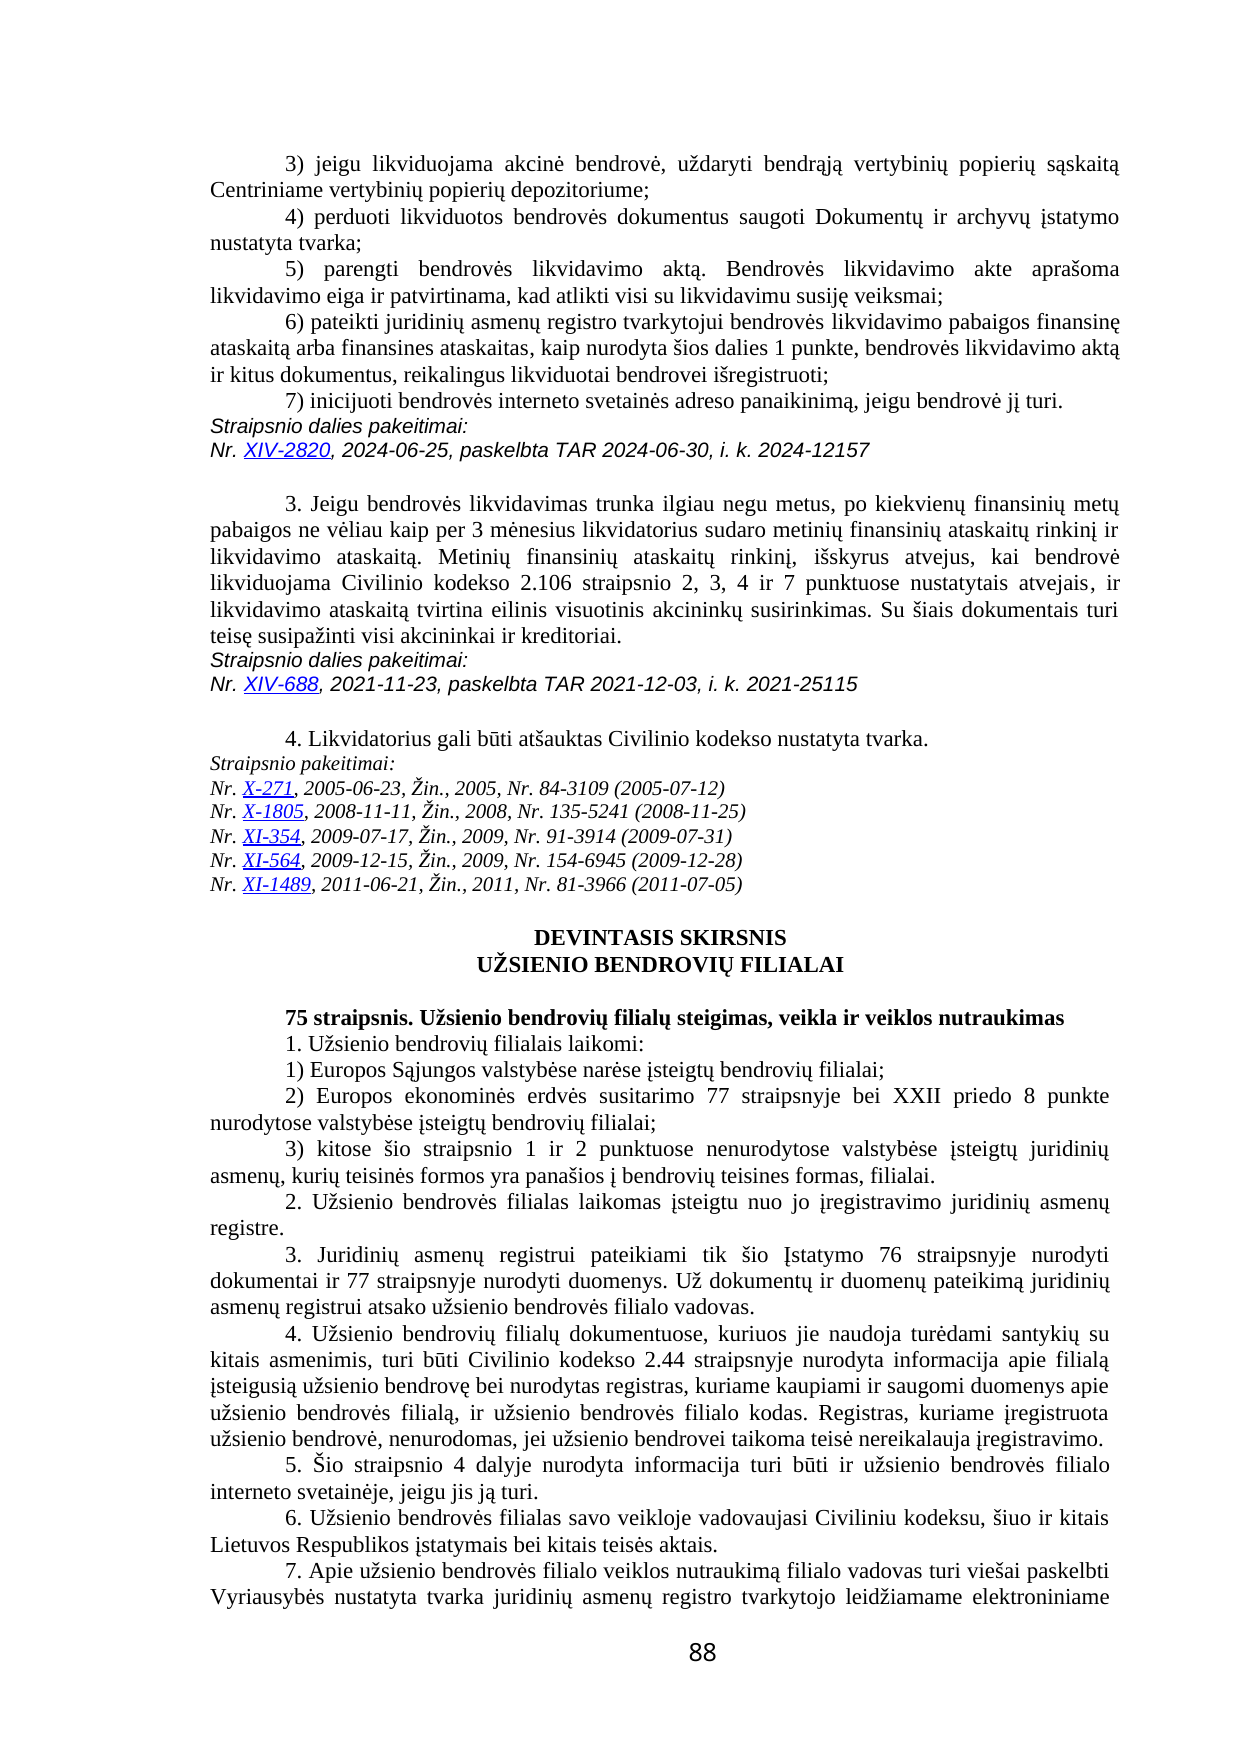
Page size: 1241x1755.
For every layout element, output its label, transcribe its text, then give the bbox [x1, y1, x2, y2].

text 3. Jeigu bendrovės likvidavimas trunka ilgiau negu metus, po kiekvienų finansinių metų pabaigos ne vėliau kaip per 3 mėnesius likvidatorius sudaro metinių finansinių ataskaitų rinkinį ir likvidavimo ataskaitą. Metinių finansinių ataskaitų rinkinį, išskyrus atvejus, kai bendrovė likviduojama Civilinio kodekso 2.106 straipsnio 2, 3, 4 ir 7 punktuose nustatytais atvejais, ir likvidavimo ataskaitą tvirtina eilinis visuotinis akcininkų susirinkimas. Su šiais dokumentais turi teisę susipažinti visi akcininkai ir kreditoriai. [210, 490, 1120, 648]
text Nr. XI-564, 2009-12-15, Žin., 2009, Nr. 154-6945 (2009-12-28) [210, 848, 1120, 872]
text Nr. X-271, 2005-06-23, Žin., 2005, Nr. 84-3109 (2005-07-12) [210, 775, 1111, 799]
text Nr. XI-1489, 2011-06-21, Žin., 2011, Nr. 81-3966 (2011-07-05) [210, 872, 1120, 896]
text 2. Užsienio bendrovės filialas laikomas įsteigtu nuo jo įregistravimo juridinių asmenų registre. [210, 1188, 1111, 1241]
text 7) inicijuoti bendrovės interneto svetainės adreso panaikinimą, jeigu bendrovė jį turi. [210, 387, 1120, 413]
text 6) pateikti juridinių asmenų registro tvarkytojui bendrovės likvidavimo pabaigos finansinę ataskaitą arba finansines ataskaitas, kaip nurodyta šios dalies 1 punkte, bendrovės likvidavimo aktą ir kitus dokumentus, reikalingus likviduotai bendrovei išregistruoti; [210, 308, 1120, 387]
text UŽSIENIO BENDROVIŲ FILIALAI [210, 951, 1111, 977]
text Nr. XI-354, 2009-07-17, Žin., 2009, Nr. 91-3914 (2009-07-31) [210, 823, 1120, 848]
text 3. Juridinių asmenų registrui pateikiami tik šio Įstatymo 76 straipsnyje nurodyti dokumentai ir 77 straipsnyje nurodyti duomenys. Už dokumentų ir duomenų pateikimą juridinių asmenų registrui atsako užsienio bendrovės filialo vadovas. [210, 1241, 1111, 1320]
text Nr. X-1805, 2008-11-11, Žin., 2008, Nr. 135-5241 (2008-11-25) [210, 799, 1120, 823]
text 7. Apie užsienio bendrovės filialo veiklos nutraukimą filialo vadovas turi viešai paskelbti Vyriausybės nustatyta tvarka juridinių asmenų registro tvarkytojo leidžiamame elektroniniame [210, 1557, 1111, 1610]
text Nr. XIV-688, 2021-11-23, paskelbta TAR 2021-12-03, i. k. 2021-25115 [210, 672, 1120, 696]
text 75 straipsnis. Užsienio bendrovių filialų steigimas, veikla ir veiklos nutraukimas [285, 1003, 1111, 1030]
text 6. Užsienio bendrovės filialas savo veikloje vadovaujasi Civiliniu kodeksu, šiuo ir kitais Lietuvos Respublikos įstatymais bei kitais teisės aktais. [210, 1504, 1111, 1557]
text 4) perduoti likviduotos bendrovės dokumentus saugoti Dokumentų ir archyvų įstatymo nustatyta tvarka; [210, 203, 1120, 255]
text 5) parengti bendrovės likvidavimo aktą. Bendrovės likvidavimo akte aprašoma likvidavimo eiga ir patvirtinama, kad atlikti visi su likvidavimu susiję veiksmai; [210, 255, 1120, 308]
subtitle Devintasis skirsnis [210, 924, 1111, 951]
text Straipsnio dalies pakeitimai: [210, 648, 1120, 672]
text 3) kitose šio straipsnio 1 ir 2 punktuose nenurodytose valstybėse įsteigtų juridinių asmenų, kurių teisinės formos yra panašios į bendrovių teisines formas, filialai. [210, 1135, 1111, 1188]
text 3) jeigu likviduojama akcinė bendrovė, uždaryti bendrąją vertybinių popierių sąskaitą Centriniame vertybinių popierių depozitoriume; [210, 150, 1120, 203]
text 5. Šio straipsnio 4 dalyje nurodyta informacija turi būti ir užsienio bendrovės filialo interneto svetainėje, jeigu jis ją turi. [210, 1452, 1111, 1504]
text 4. Užsienio bendrovių filialų dokumentuose, kuriuos jie naudoja turėdami santykių su kitais asmenimis, turi būti Civilinio kodekso 2.44 straipsnyje nurodyta informacija apie filialą įsteigusią užsienio bendrovę bei nurodytas registras, kuriame kaupiami ir saugomi duomenys apie užsienio bendrovės filialą, ir užsienio bendrovės filialo kodas. Registras, kuriame įregistruota užsienio bendrovė, nenurodomas, jei užsienio bendrovei taikoma teisė nereikalauja įregistravimo. [210, 1320, 1111, 1452]
text 2) Europos ekonominės erdvės susitarimo 77 straipsnyje bei XXII priedo 8 punkte nurodytose valstybėse įsteigtų bendrovių filialai; [210, 1083, 1111, 1135]
text Straipsnio dalies pakeitimai: [210, 413, 1120, 437]
text 4. Likvidatorius gali būti atšauktas Civilinio kodekso nustatyta tvarka. [210, 725, 1111, 751]
text 1. Užsienio bendrovių filialais laikomi: [210, 1030, 1111, 1056]
text Nr. XIV-2820, 2024-06-25, paskelbta TAR 2024-06-30, i. k. 2024-12157 [210, 437, 1120, 461]
text 1) Europos Sąjungos valstybėse narėse įsteigtų bendrovių filialai; [210, 1056, 1111, 1083]
text Straipsnio pakeitimai: [210, 751, 1111, 775]
